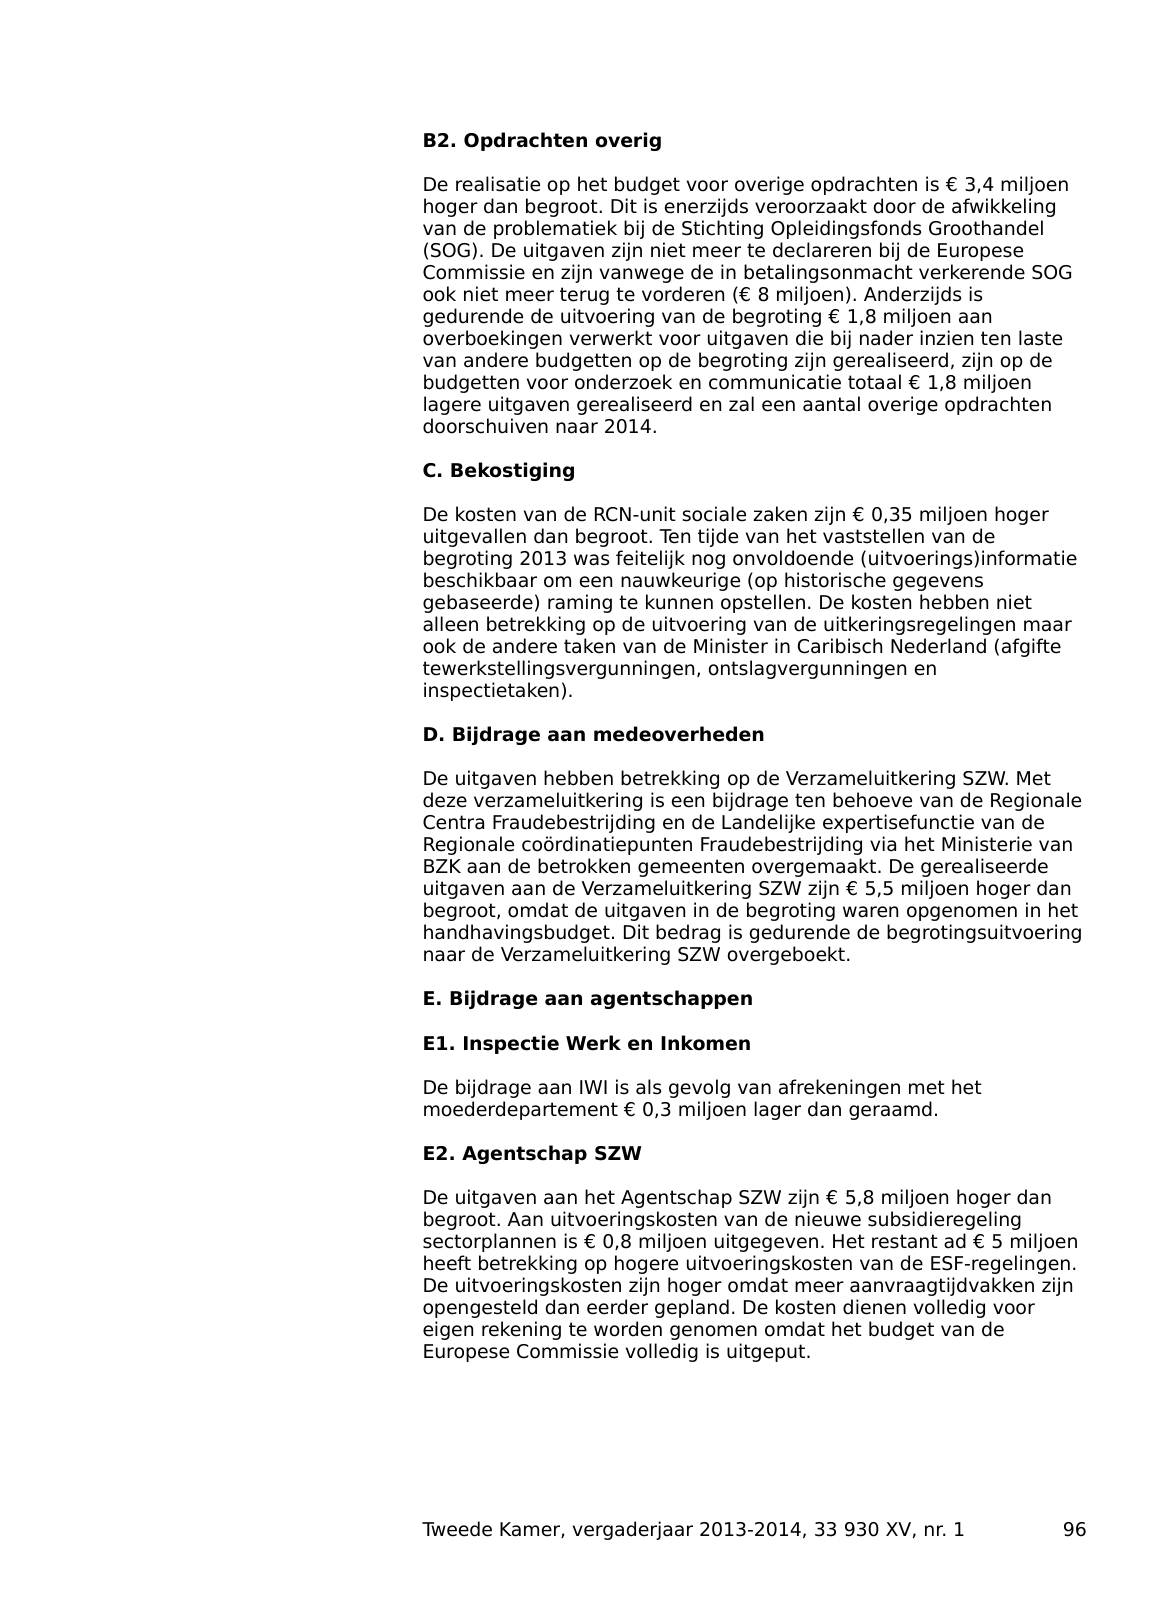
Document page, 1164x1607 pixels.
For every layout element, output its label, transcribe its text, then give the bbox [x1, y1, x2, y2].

subtitle B2. Opdrachten overig [422, 130, 1087, 152]
subtitle C. Bekostiging [422, 460, 1087, 482]
text De uitgaven hebben betrekking op de Verzameluitkering SZW. Met deze verzameluitkering is een bijdrage ten behoeve van de Regionale Centra Fraudebestrijding en de Landelijke expertisefunctie van de Regionale coördinatiepunten Fraudebestrijding via het Ministerie van BZK aan de betrokken gemeenten overgemaakt. De gerealiseerde uitgaven aan de Verzameluitkering SZW zijn € 5,5 miljoen hoger dan begroot, omdat de uitgaven in de begroting waren opgenomen in het handhavingsbudget. Dit bedrag is gedurende de begrotingsuitvoering naar de Verzameluitkering SZW overgeboekt. [422, 768, 1087, 966]
subtitle E1. Inspectie Werk en Inkomen [422, 1032, 1087, 1054]
text De uitgaven aan het Agentschap SZW zijn € 5,8 miljoen hoger dan begroot. Aan uitvoeringskosten van de nieuwe subsidieregeling sectorplannen is € 0,8 miljoen uitgegeven. Het restant ad € 5 miljoen heeft betrekking op hogere uitvoeringskosten van de ESF-regelingen. De uitvoeringskosten zijn hoger omdat meer aanvraagtijdvakken zijn opengesteld dan eerder gepland. De kosten dienen volledig voor eigen rekening te worden genomen omdat het budget van de Europese Commissie volledig is uitgeput. [422, 1187, 1087, 1363]
text De kosten van de RCN-unit sociale zaken zijn € 0,35 miljoen hoger uitgevallen dan begroot. Ten tijde van het vaststellen van de begroting 2013 was feitelijk nog onvoldoende (uitvoerings)informatie beschikbaar om een nauwkeurige (op historische gegevens gebaseerde) raming te kunnen opstellen. De kosten hebben niet alleen betrekking op de uitvoering van de uitkeringsregelingen maar ook de andere taken van de Minister in Caribisch Nederland (afgifte tewerkstellingsvergunningen, ontslagvergunningen en inspectietaken). [422, 504, 1087, 702]
text De realisatie op het budget voor overige opdrachten is € 3,4 miljoen hoger dan begroot. Dit is enerzijds veroorzaakt door de afwikkeling van de problematiek bij de Stichting Opleidingsfonds Groothandel (SOG). De uitgaven zijn niet meer te declareren bij de Europese Commissie en zijn vanwege de in betalingsonmacht verkerende SOG ook niet meer terug te vorderen (€ 8 miljoen). Anderzijds is gedurende de uitvoering van de begroting € 1,8 miljoen aan overboekingen verwerkt voor uitgaven die bij nader inzien ten laste van andere budgetten op de begroting zijn gerealiseerd, zijn op de budgetten voor onderzoek en communicatie totaal € 1,8 miljoen lagere uitgaven gerealiseerd en zal een aantal overige opdrachten doorschuiven naar 2014. [422, 174, 1087, 438]
subtitle E2. Agentschap SZW [422, 1143, 1087, 1165]
text De bijdrage aan IWI is als gevolg van afrekeningen met het moederdepartement € 0,3 miljoen lager dan geraamd. [422, 1077, 1087, 1121]
subtitle E. Bijdrage aan agentschappen [422, 988, 1087, 1010]
subtitle D. Bijdrage aan medeoverheden [422, 724, 1087, 746]
